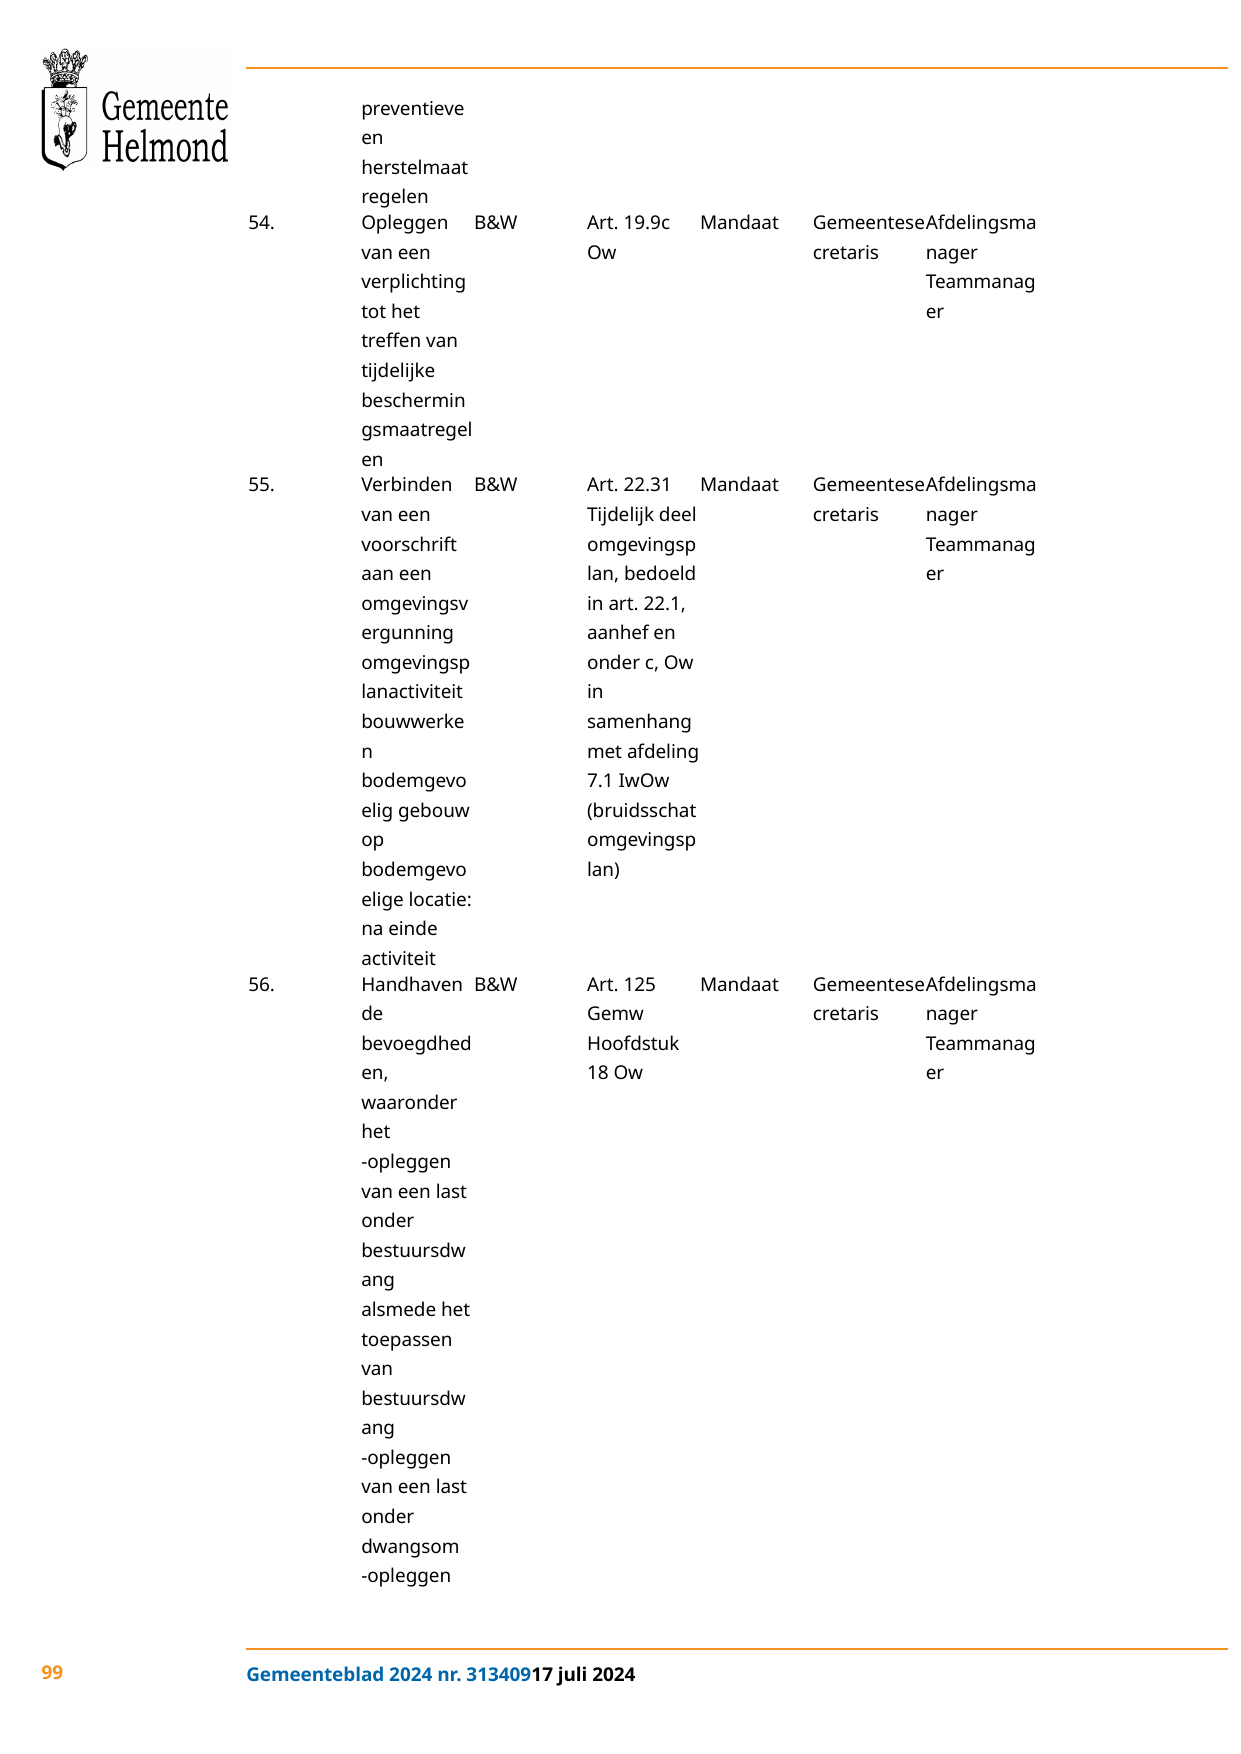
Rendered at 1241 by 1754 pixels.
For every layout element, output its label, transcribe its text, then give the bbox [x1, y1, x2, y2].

table_cell Gemeentesecretaris [813, 209, 926, 472]
table_cell 54. [248, 209, 361, 472]
table_cell B&W [474, 209, 587, 472]
table_cell Afdelingsmanager Teammanager [926, 971, 1038, 1588]
table_cell 55. [248, 472, 361, 971]
table_cell [1039, 209, 1152, 472]
picture [41, 47, 231, 172]
table_cell Verbinden van een voorschrift aan een omgevingsvergunning omgevingsplanactiviteit bouwwerken bodemgevoelig gebouw op bodemgevoelige locatie: na einde activiteit [361, 472, 474, 971]
table_cell [474, 95, 587, 209]
table_cell [813, 95, 926, 209]
table_cell preventieve en herstelmaatregelen [361, 95, 474, 209]
table_cell Art. 19.9c Ow [587, 209, 700, 472]
table_cell [1039, 95, 1152, 209]
table_cell Gemeentesecretaris [813, 971, 926, 1588]
table_cell Art. 125 Gemw Hoofdstuk 18 Ow [587, 971, 700, 1588]
table_cell [700, 95, 813, 209]
table_cell Art. 22.31 Tijdelijk deel omgevingsplan, bedoeld in art. 22.1, aanhef en onder c, Ow in samenhang met afdeling 7.1 IwOw (bruidsschat omgevingsplan) [587, 472, 700, 971]
table_cell Opleggen van een verplichting tot het treffen van tijdelijke beschermingsmaatregelen [361, 209, 474, 472]
table_cell Mandaat [700, 472, 813, 971]
table_cell 56. [248, 971, 361, 1588]
table_cell Mandaat [700, 209, 813, 472]
table_cell Gemeentesecretaris [813, 472, 926, 971]
table_cell Afdelingsmanager Teammanager [926, 472, 1038, 971]
table_cell Afdelingsmanager Teammanager [926, 209, 1038, 472]
table_cell B&W [474, 472, 587, 971]
table_cell [587, 95, 700, 209]
table_cell B&W [474, 971, 587, 1588]
table_cell [248, 95, 361, 209]
table_cell [1039, 971, 1152, 1588]
table_cell [926, 95, 1038, 209]
table_cell Mandaat [700, 971, 813, 1588]
table_cell Handhavende bevoegdheden, waaronder het -opleggen van een last onder bestuursdwang alsmede het toepassen van bestuursdwang -opleggen van een last onder dwangsom -opleggen [361, 971, 474, 1588]
table_cell [1039, 472, 1152, 971]
